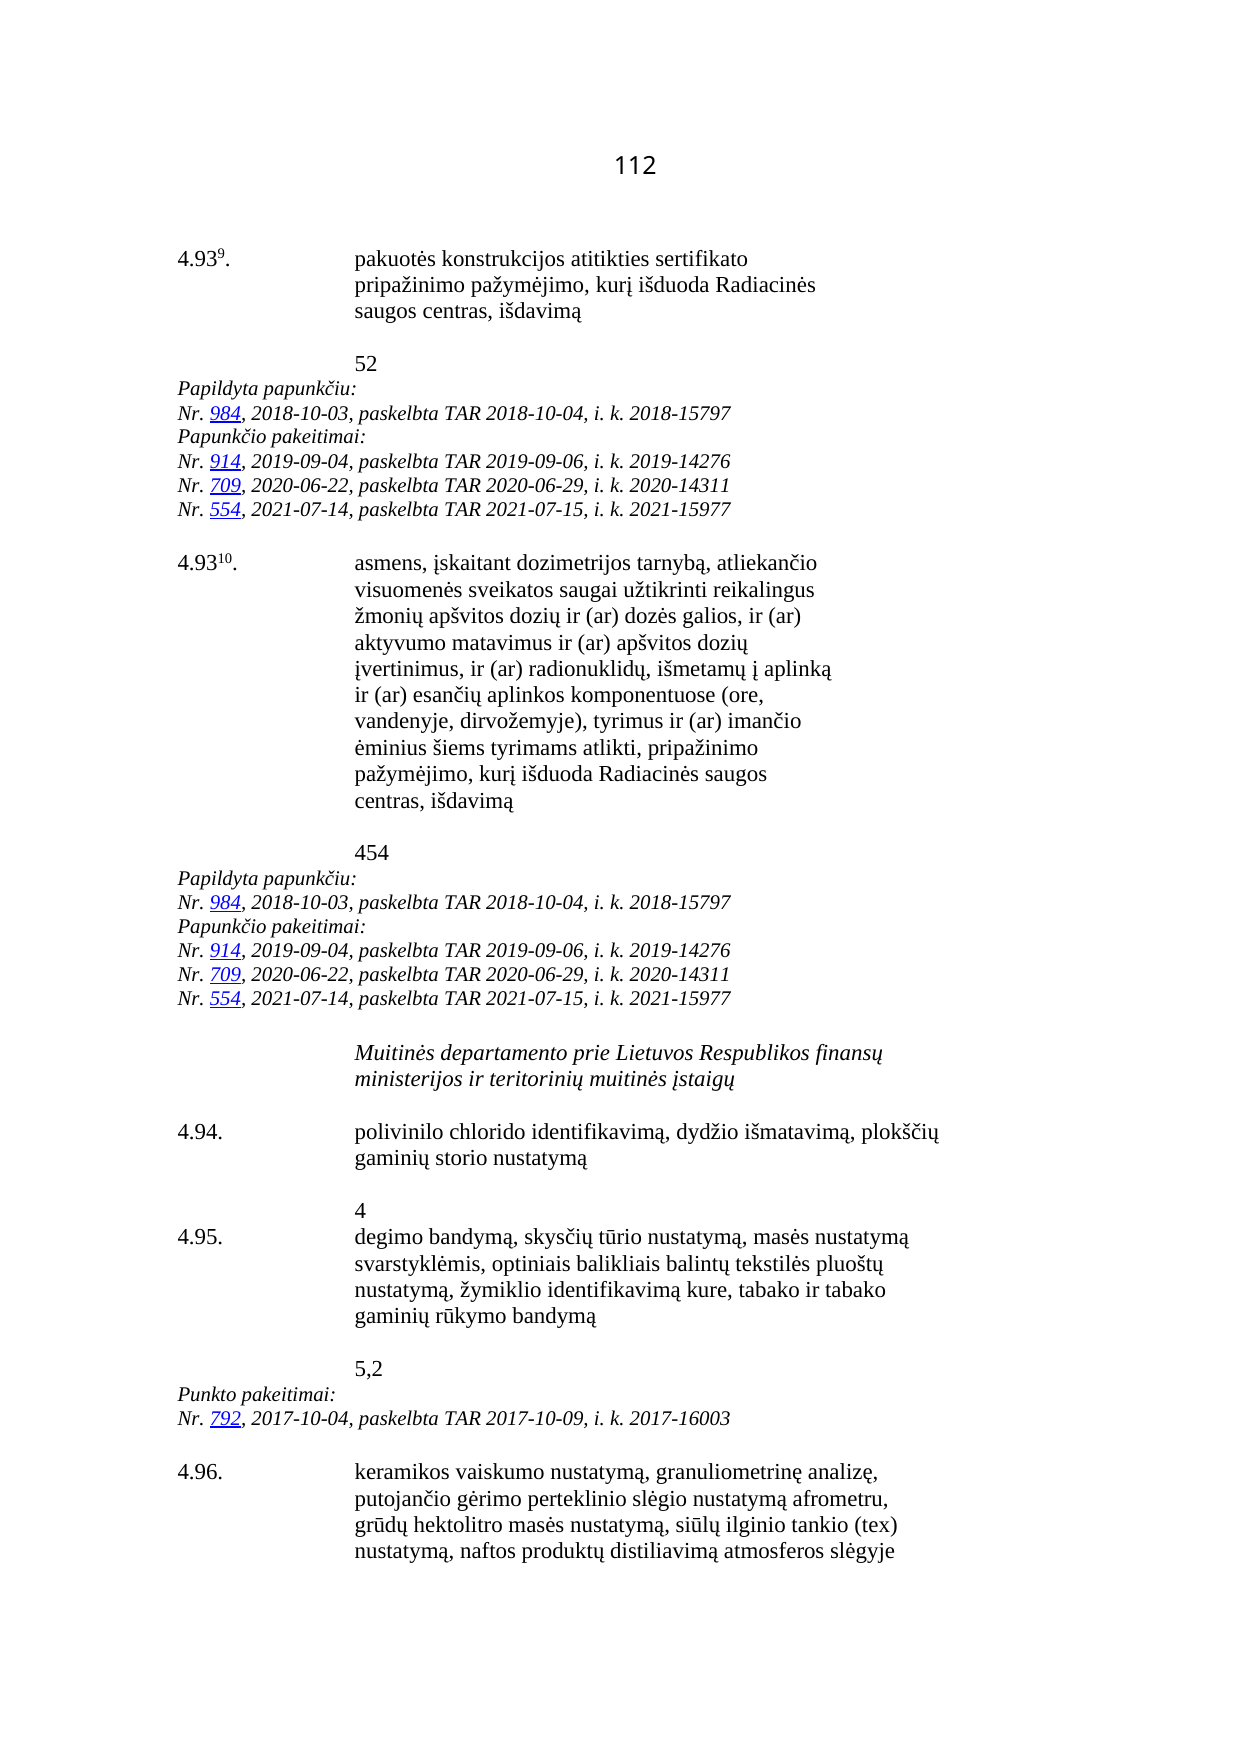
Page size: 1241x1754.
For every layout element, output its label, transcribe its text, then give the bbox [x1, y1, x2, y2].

text Punkto pakeitimai: [177, 1381, 1093, 1406]
text Papunkčio pakeitimai: [177, 424, 1093, 448]
text 4.939. pakuotės konstrukcijos atitikties sertifikato pripažinimo pažymėjimo, kurį išduoda Radiacinės saugos centras, išdavimą 52 [177, 244, 842, 376]
text Nr. 984, 2018-10-03, paskelbta TAR 2018-10-04, i. k. 2018-15797 [177, 890, 1093, 914]
text gaminių storio nustatymą 4 [354, 1144, 945, 1223]
text 4.9310. asmens, įskaitant dozimetrijos tarnybą, atliekančio visuomenės sveikatos saugai užtikrinti reikalingus žmonių apšvitos dozių ir (ar) dozės galios, ir (ar) aktyvumo matavimus ir (ar) apšvitos dozių įvertinimus, ir (ar) radionuklidų, išmetamų į aplinką ir (ar) esančių aplinkos komponentuose (ore, vandenyje, dirvožemyje), tyrimus ir (ar) imančio ėminius šiems tyrimams atlikti, pripažinimo pažymėjimo, kurį išduoda Radiacinės saugos centras, išdavimą 454 [177, 549, 842, 866]
text Nr. 914, 2019-09-04, paskelbta TAR 2019-09-06, i. k. 2019-14276 [177, 448, 1093, 473]
text Nr. 709, 2020-06-22, paskelbta TAR 2020-06-29, i. k. 2020-14311 [177, 962, 1093, 986]
text 4.96. keramikos vaiskumo nustatymą, granuliometrinę analizę, [177, 1458, 945, 1485]
text svarstyklėmis, optiniais balikliais balintų tekstilės pluoštų [354, 1250, 945, 1276]
text nustatymą, naftos produktų distiliavimą atmosferos slėgyje [354, 1537, 945, 1564]
text Papildyta papunkčiu: [177, 376, 1093, 400]
text 4.95. degimo bandymą, skysčių tūrio nustatymą, masės nustatymą [177, 1223, 945, 1250]
text Nr. 709, 2020-06-22, paskelbta TAR 2020-06-29, i. k. 2020-14311 [177, 473, 1093, 497]
text Nr. 984, 2018-10-03, paskelbta TAR 2018-10-04, i. k. 2018-15797 [177, 400, 1093, 424]
text nustatymą, žymiklio identifikavimą kure, tabako ir tabako [354, 1276, 945, 1302]
text 4.94. polivinilo chlorido identifikavimą, dydžio išmatavimą, plokščių [177, 1118, 945, 1144]
text Muitinės departamento prie Lietuvos Respublikos finansų ministerijos ir teritorinių muitinės įstaigų [354, 1039, 945, 1118]
text Papunkčio pakeitimai: [177, 914, 1093, 938]
text Nr. 914, 2019-09-04, paskelbta TAR 2019-09-06, i. k. 2019-14276 [177, 938, 1093, 962]
text Nr. 554, 2021-07-14, paskelbta TAR 2021-07-15, i. k. 2021-15977 [177, 497, 1093, 521]
text putojančio gėrimo perteklinio slėgio nustatymą afrometru, [354, 1485, 945, 1511]
text Papildyta papunkčiu: [177, 866, 1093, 890]
text gaminių rūkymo bandymą 5,2 [354, 1302, 945, 1381]
text Nr. 792, 2017-10-04, paskelbta TAR 2017-10-09, i. k. 2017-16003 [177, 1406, 1093, 1429]
text grūdų hektolitro masės nustatymą, siūlų ilginio tankio (tex) [354, 1511, 945, 1537]
text Nr. 554, 2021-07-14, paskelbta TAR 2021-07-15, i. k. 2021-15977 [177, 986, 1093, 1010]
